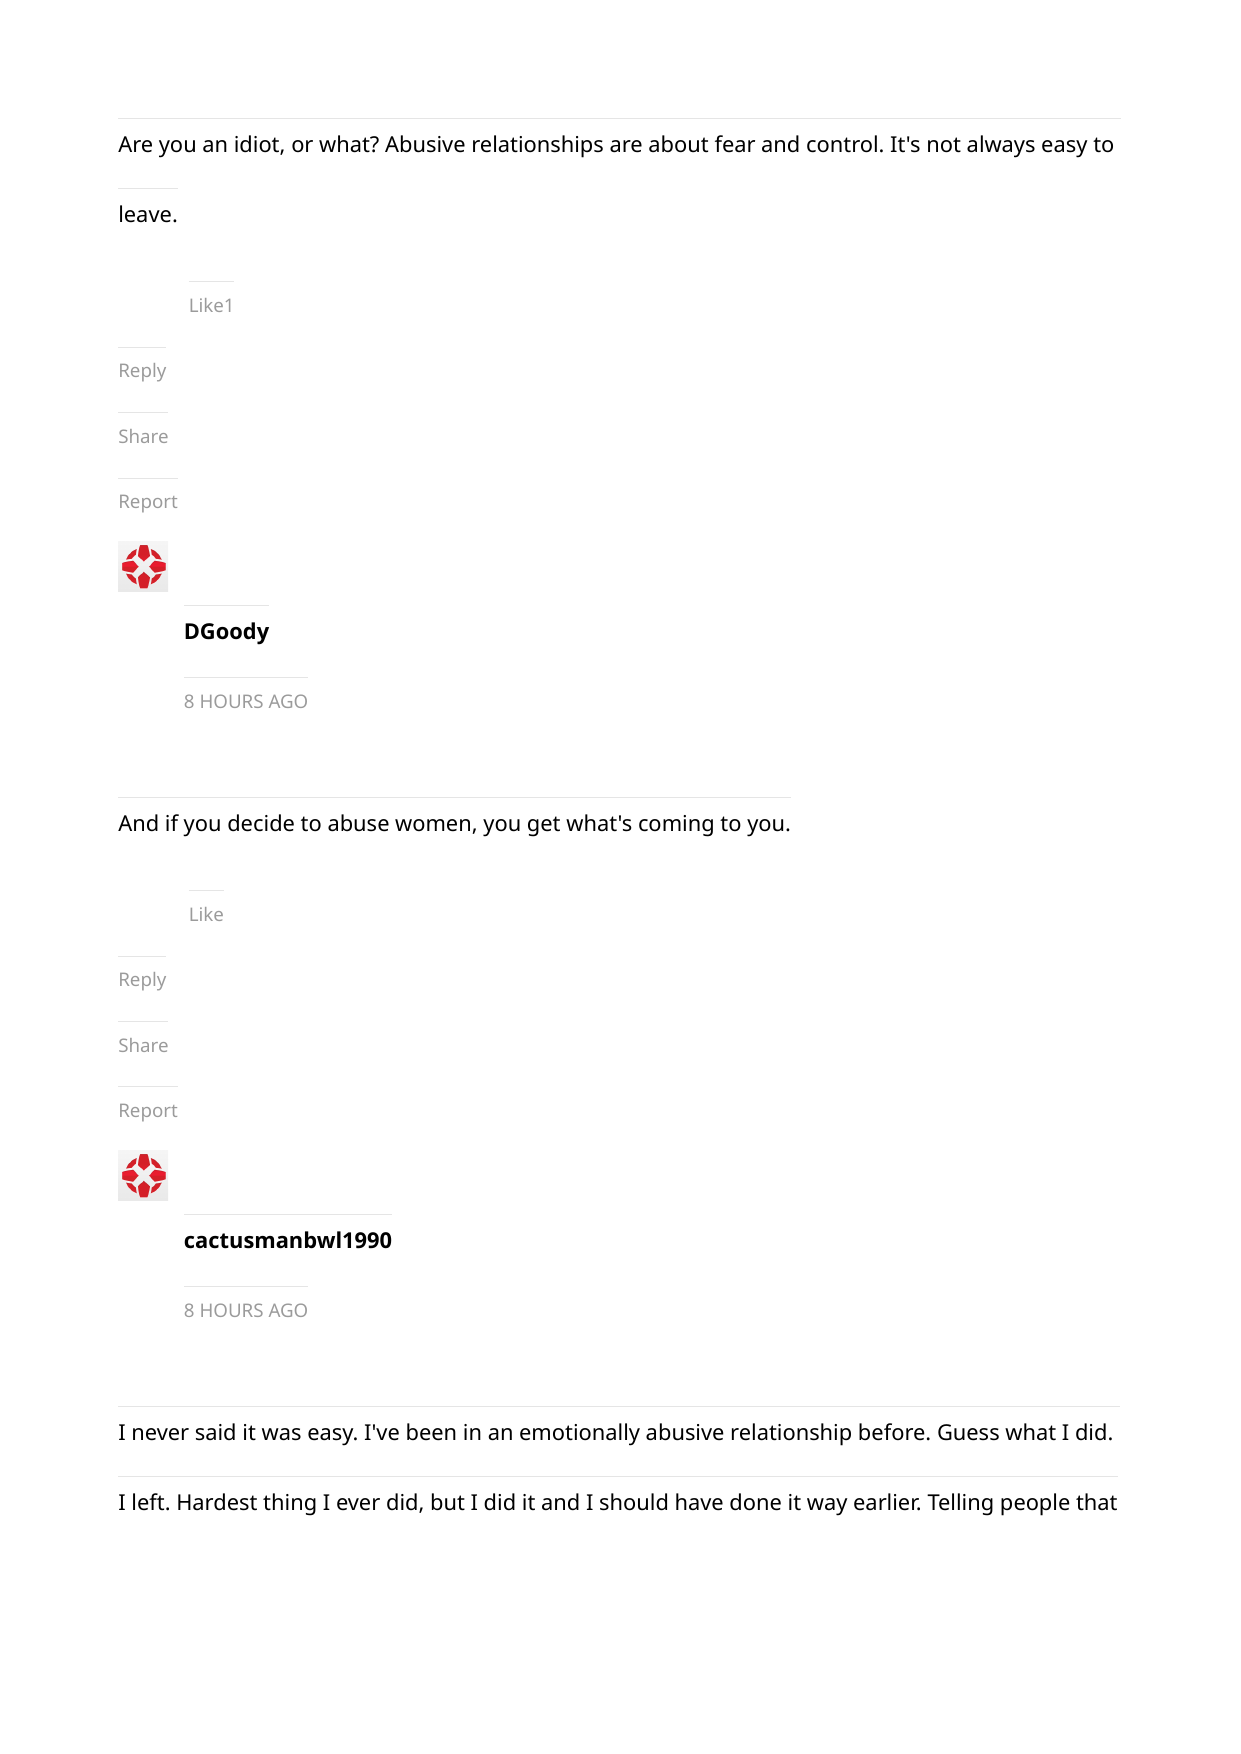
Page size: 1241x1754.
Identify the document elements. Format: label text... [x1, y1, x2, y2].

text Report [118, 1086, 1122, 1123]
text Report [118, 477, 1122, 514]
text DGoody [184, 605, 1114, 646]
text cactusmanbwl1990 [184, 1214, 1114, 1255]
text Are you an idiot, or what? Abusive relationships are about fear and control. It's not always easy to leave. [118, 118, 1122, 229]
text 8 HOURS AGO [184, 677, 1117, 713]
text 8 HOURS AGO [184, 1286, 1117, 1322]
text I never said it was easy. I've been in an emotionally abusive relationship before. Guess what I did. I left. Hardest thing I ever did, but I did it and I should have done it way earlier. Telling people that [118, 1406, 1122, 1517]
text Share [118, 412, 1122, 448]
text Like [188, 890, 1122, 927]
text Reply [118, 347, 1122, 383]
text Reply [118, 956, 1122, 992]
text Like1 [188, 281, 1122, 318]
picture [118, 541, 169, 592]
text And if you decide to abuse women, you get what's coming to you. [118, 797, 1122, 838]
text Share [118, 1021, 1122, 1058]
picture [118, 1150, 169, 1201]
